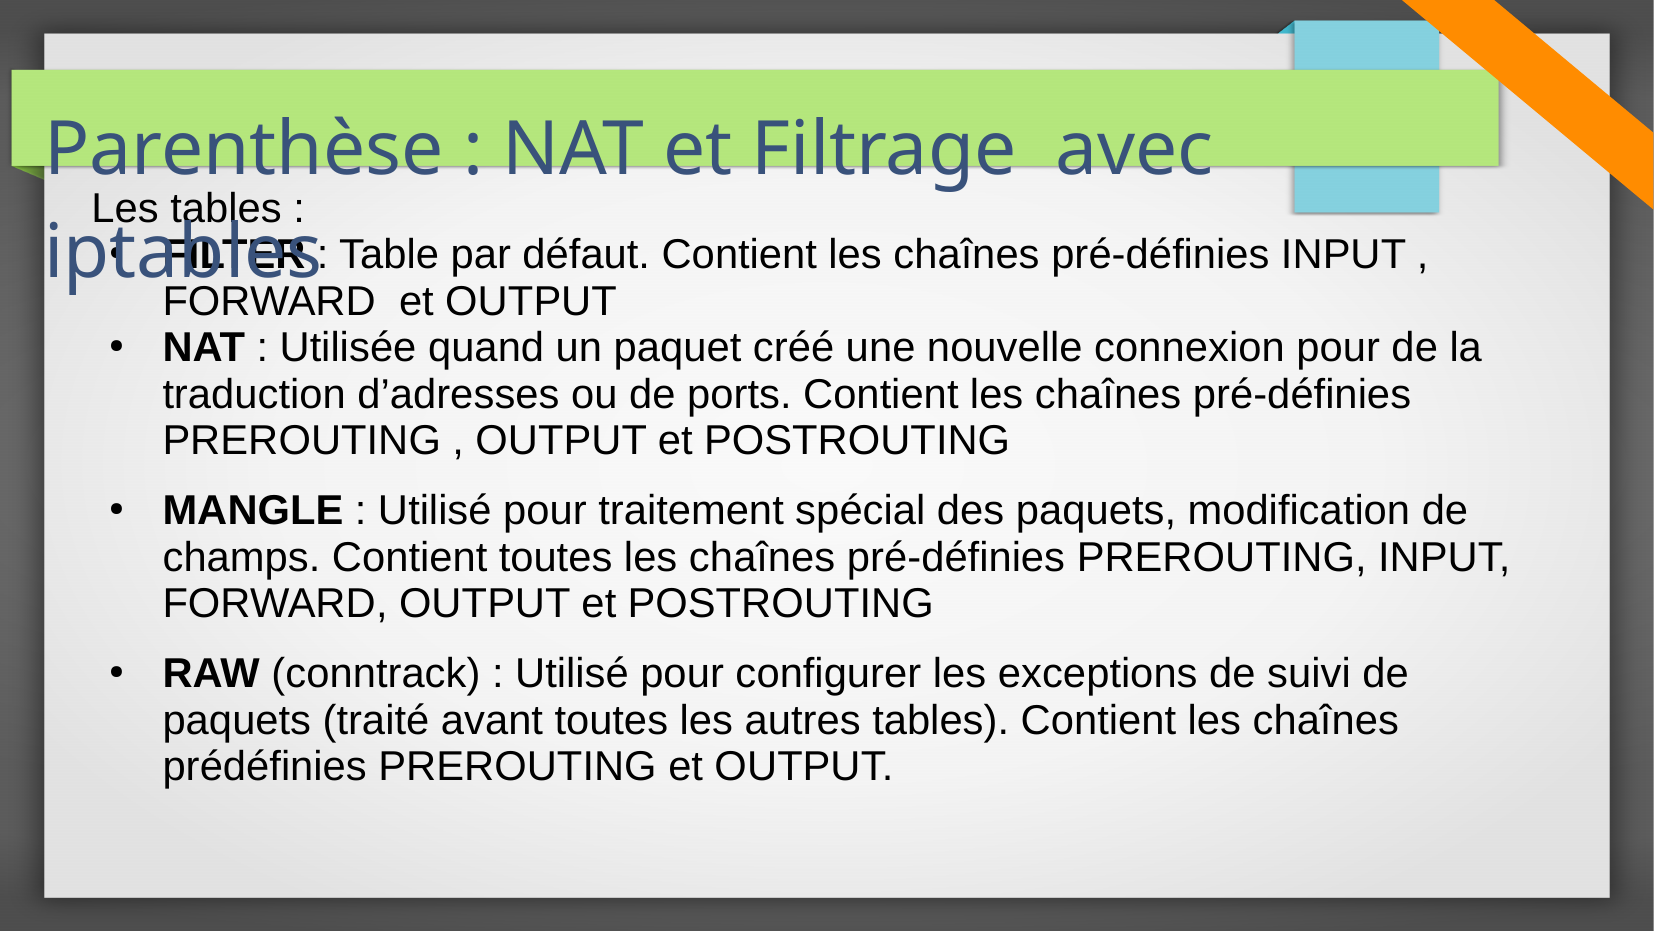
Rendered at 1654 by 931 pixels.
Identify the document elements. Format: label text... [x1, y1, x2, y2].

picture [0, 0, 1654, 931]
picture [1496, 0, 1654, 132]
text_box Les tables : FILTER : Table par défaut. Contient les chaînes pré-définies INPUT , FORWARD et OUTPUT NAT : Utilisée quand un paquet créé une nouvelle connexion pour de la traduction d’adresses ou de ports. Contient les chaînes pré-définies PREROUTING , OUTPUT et POSTROUTING MANGLE : Utilisé pour traitement spécial des paquets, modification de champs. Contient toutes les chaînes pré-définies PREROUTING, INPUT, FORWARD, OUTPUT et POSTROUTING RAW (conntrack) : Utilisé pour configurer les exceptions de suivi de paquets (traité avant toutes les autres tables). Contient les chaînes prédéfinies PREROUTING et OUTPUT. [76, 177, 1565, 827]
text_box Parenthèse : NAT et Filtrage avec iptables [29, 87, 1447, 178]
